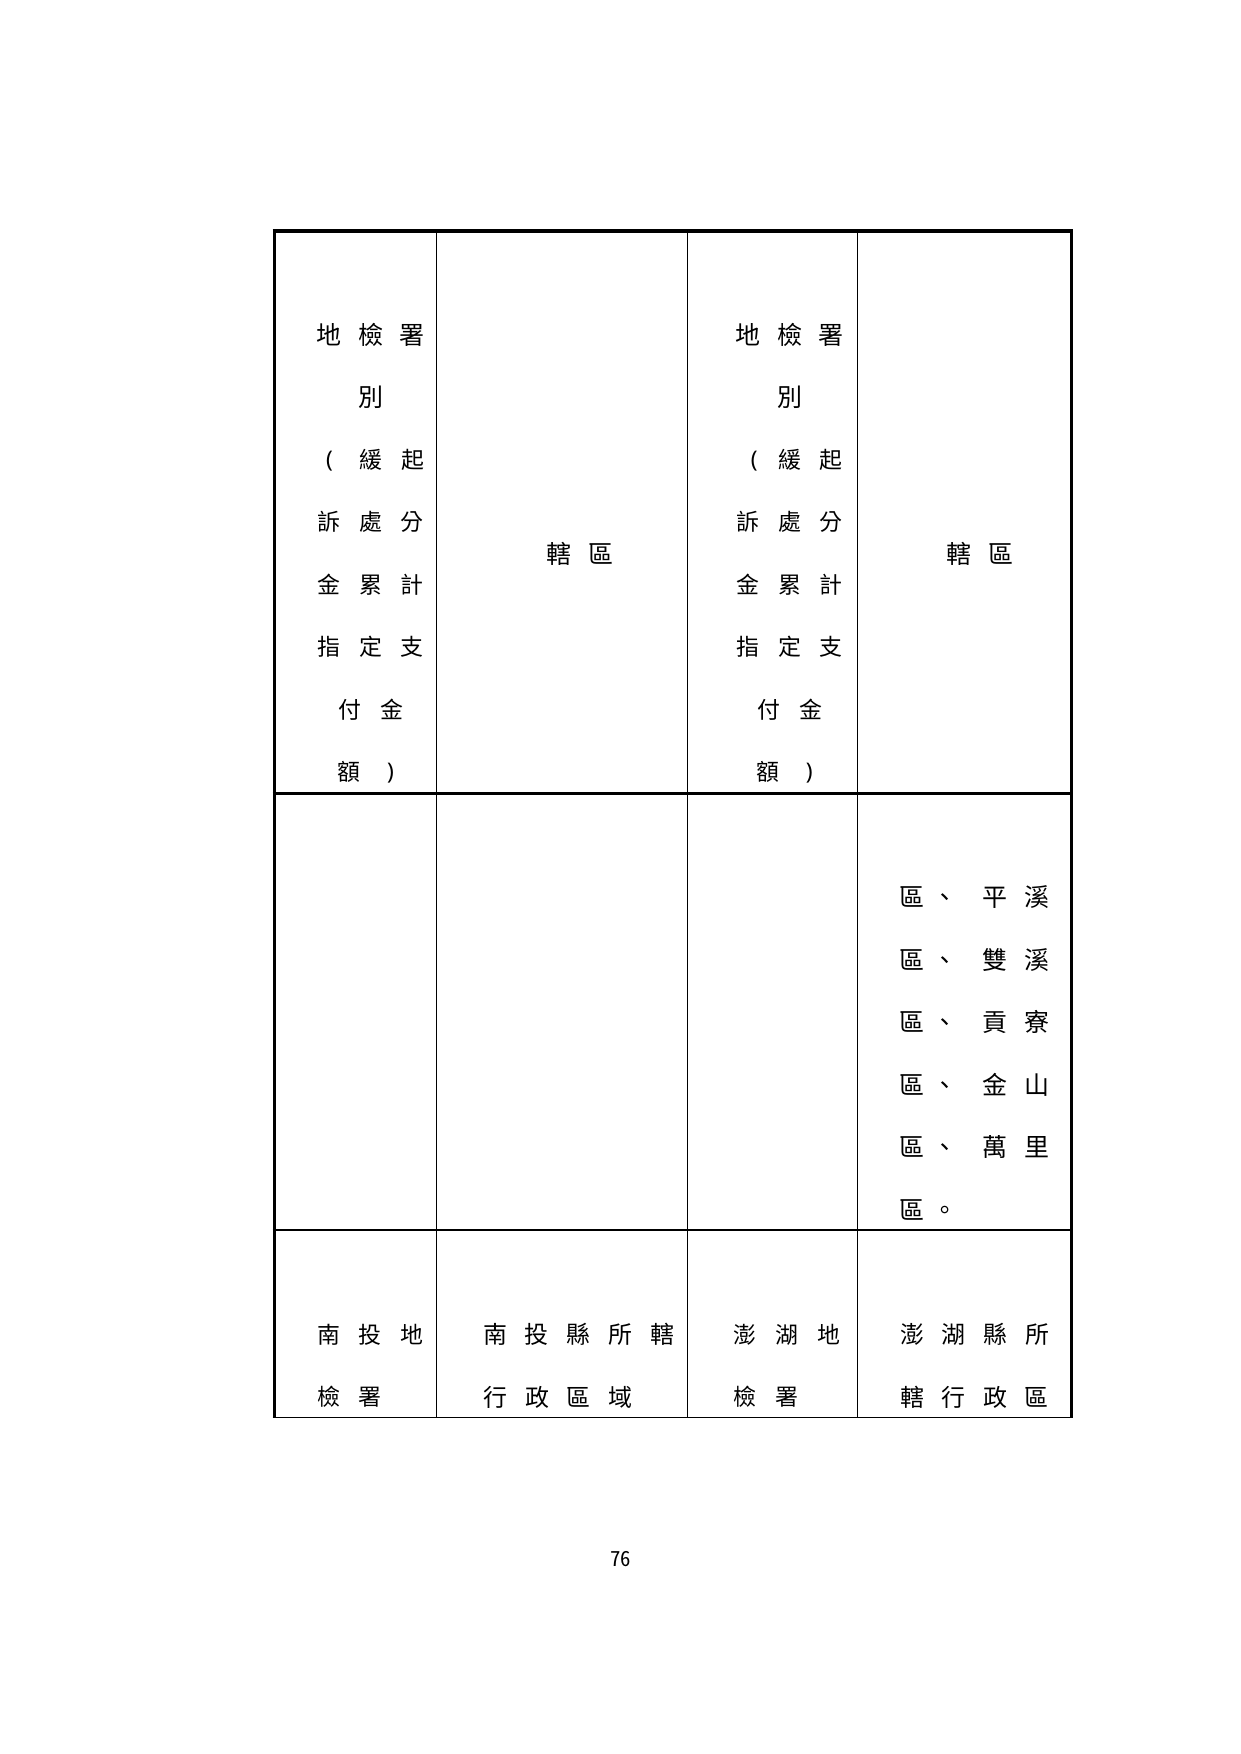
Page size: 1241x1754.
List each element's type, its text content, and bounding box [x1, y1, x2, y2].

table_header 轄區 [858, 233, 1070, 792]
table_cell [688, 795, 857, 1229]
table_cell 南投地檢署 [276, 1231, 436, 1417]
table_cell 南投縣所轄行政區域 [437, 1231, 687, 1417]
table_cell 澎湖地檢署 [688, 1231, 857, 1417]
table_cell 澎湖縣所轄行政區 [858, 1231, 1070, 1417]
table_cell [276, 795, 436, 1229]
table_header 轄區 [437, 233, 687, 792]
table_header 地檢署別 (緩起訴處分金累計指定支付金額) [688, 233, 857, 792]
table_cell [437, 795, 687, 1229]
table_header 地檢署別 (緩起訴處分金累計指定支付金額) [276, 233, 436, 792]
table_cell 區、平溪區、雙溪區、貢寮區、金山區、萬里區。 [858, 795, 1070, 1229]
